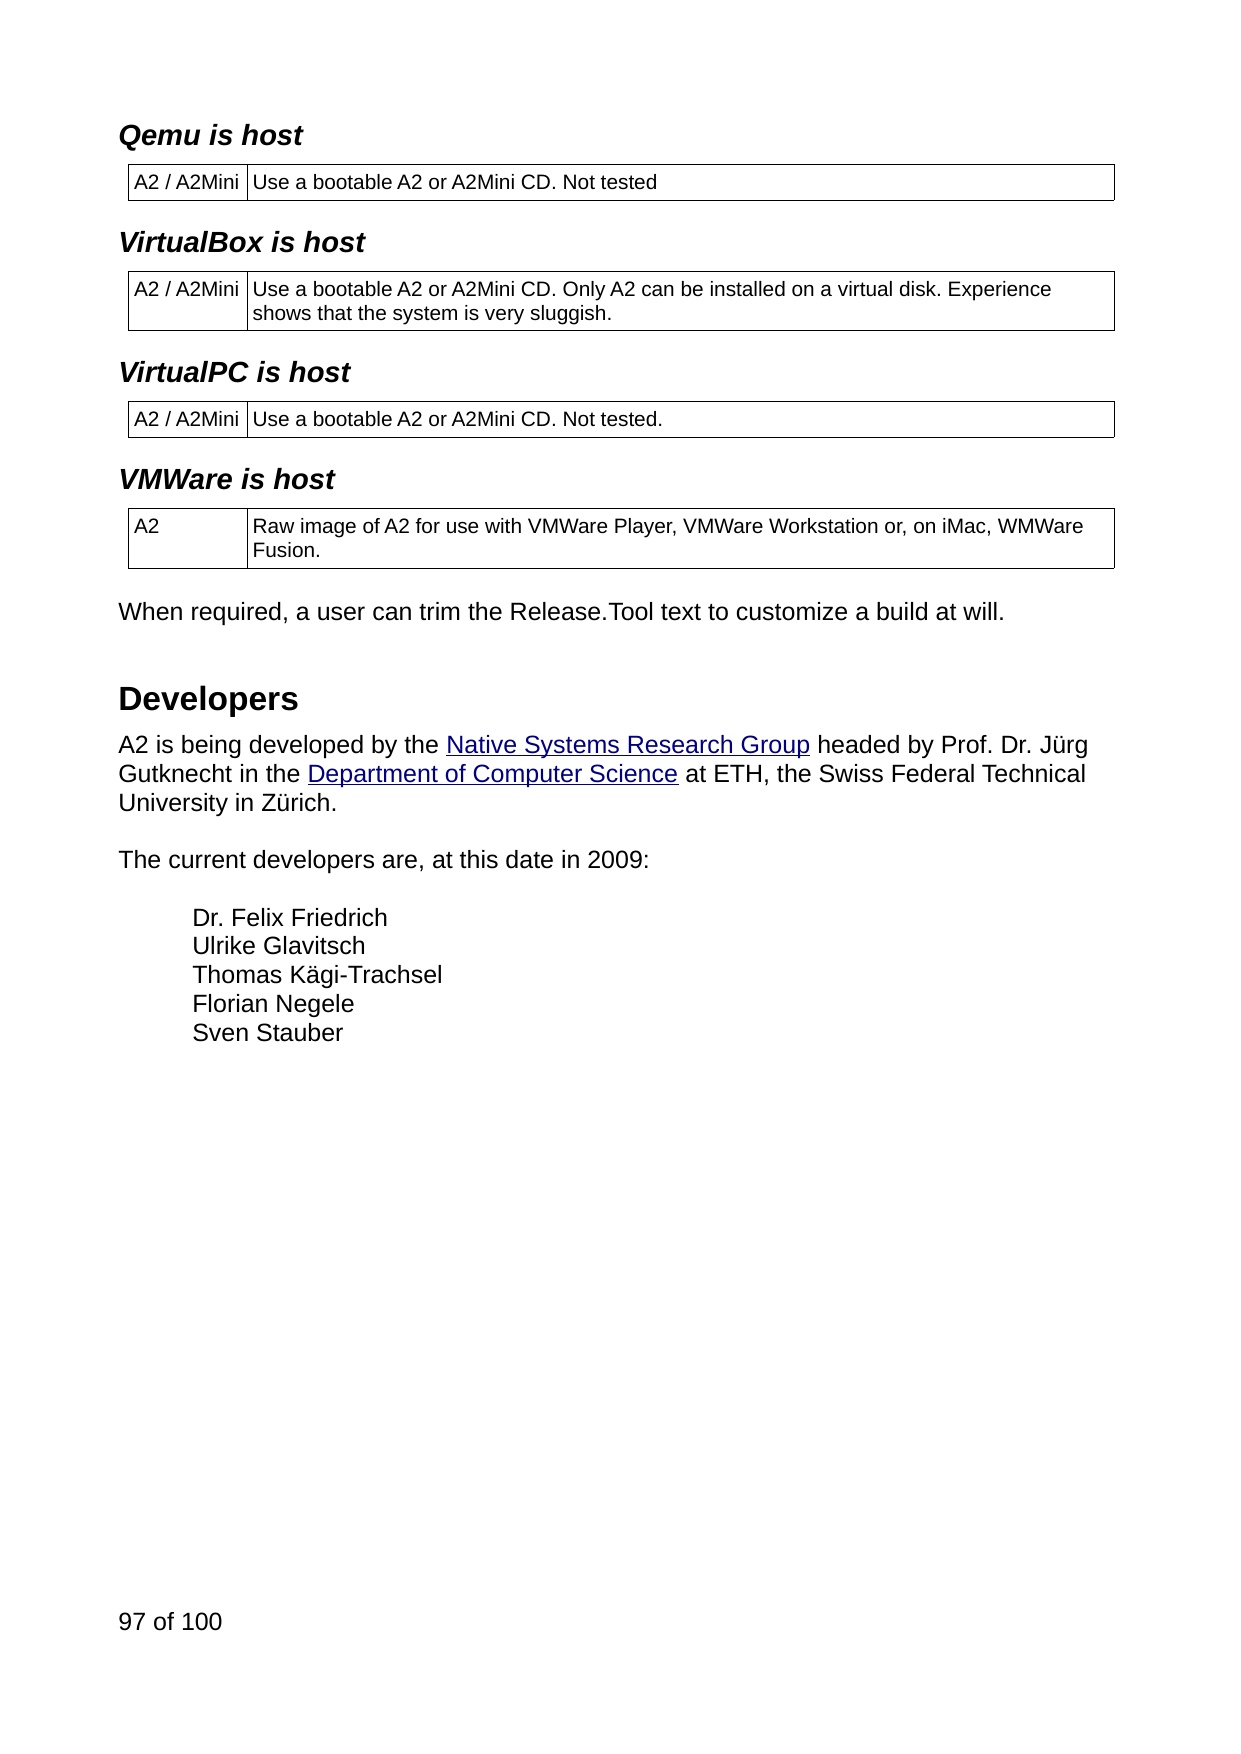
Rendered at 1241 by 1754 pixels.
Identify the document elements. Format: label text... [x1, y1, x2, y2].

table_header Raw image of A2 for use with VMWare Player, VMWare Workstation or, on iMac, WMWare Fusion. [248, 509, 1114, 568]
table_header Use a bootable A2 or A2Mini CD. Not tested. [248, 402, 1114, 437]
table_header Use a bootable A2 or A2Mini CD. Only A2 can be installed on a virtual disk. Experience shows that the system is very sluggish. [248, 272, 1114, 330]
subtitle VirtualBox is host [118, 225, 1122, 258]
text Ulrike Glavitsch [192, 931, 1122, 960]
text A2 is being developed by the Native Systems Research Group headed by Prof. Dr. Jürg Gutknecht in the Department of Computer Science at ETH, the Swiss Federal Technical University in Zürich. [118, 730, 1122, 816]
table_header A2 / A2Mini [129, 402, 247, 437]
text Florian Negele [192, 989, 1122, 1018]
table_header A2 / A2Mini [129, 165, 247, 200]
text Dr. Felix Friedrich [192, 903, 1122, 931]
table_header A2 [129, 509, 247, 568]
table_header Use a bootable A2 or A2Mini CD. Not tested [248, 165, 1114, 200]
subtitle VirtualPC is host [118, 355, 1122, 389]
text Sven Stauber [192, 1018, 1122, 1046]
table_header A2 / A2Mini [129, 272, 247, 330]
text The current developers are, at this date in 2009: [118, 845, 1122, 874]
text When required, a user can trim the Release.Tool text to customize a build at will. [118, 596, 1122, 625]
subtitle Developers [118, 679, 1122, 718]
subtitle VMWare is host [118, 462, 1122, 496]
subtitle Qemu is host [118, 118, 1122, 152]
text Thomas Kägi-Trachsel [192, 960, 1122, 989]
